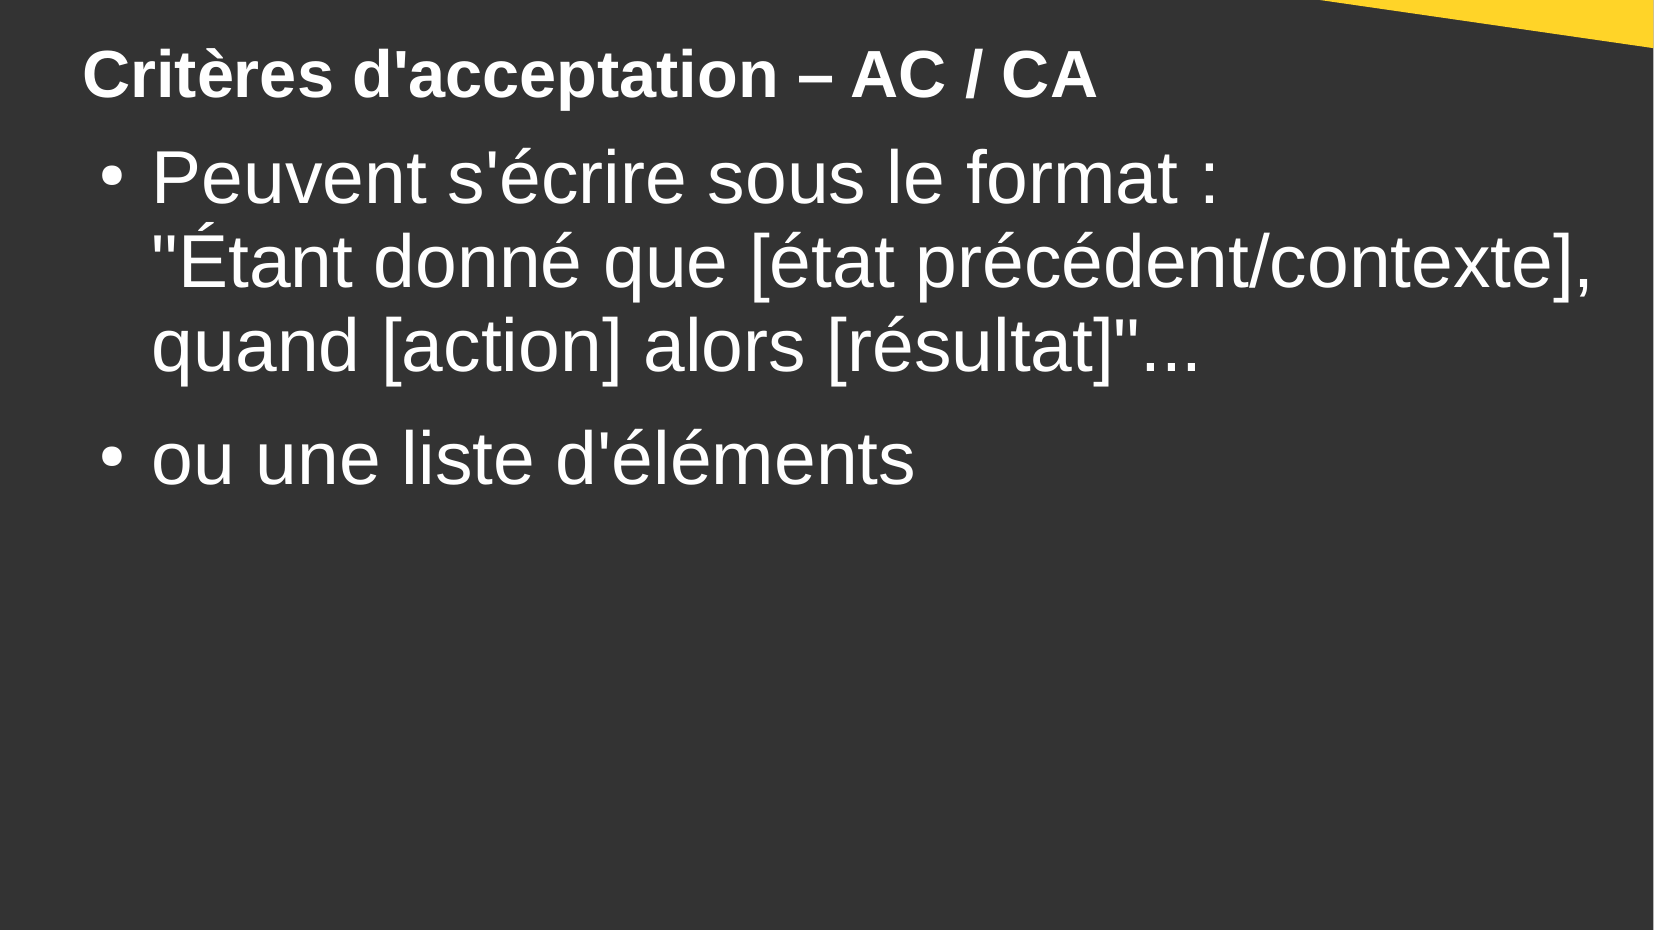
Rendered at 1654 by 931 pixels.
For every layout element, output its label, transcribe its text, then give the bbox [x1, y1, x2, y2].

list Peuvent s'écrire sous le format : "Étant donné que [état précédent/contexte], quand [action] alors [résultat]"... ou une liste d'éléments [80, 135, 1620, 777]
text_box [1319, 0, 1654, 49]
title Critères d'acceptation – AC / CA [82, 37, 1571, 122]
